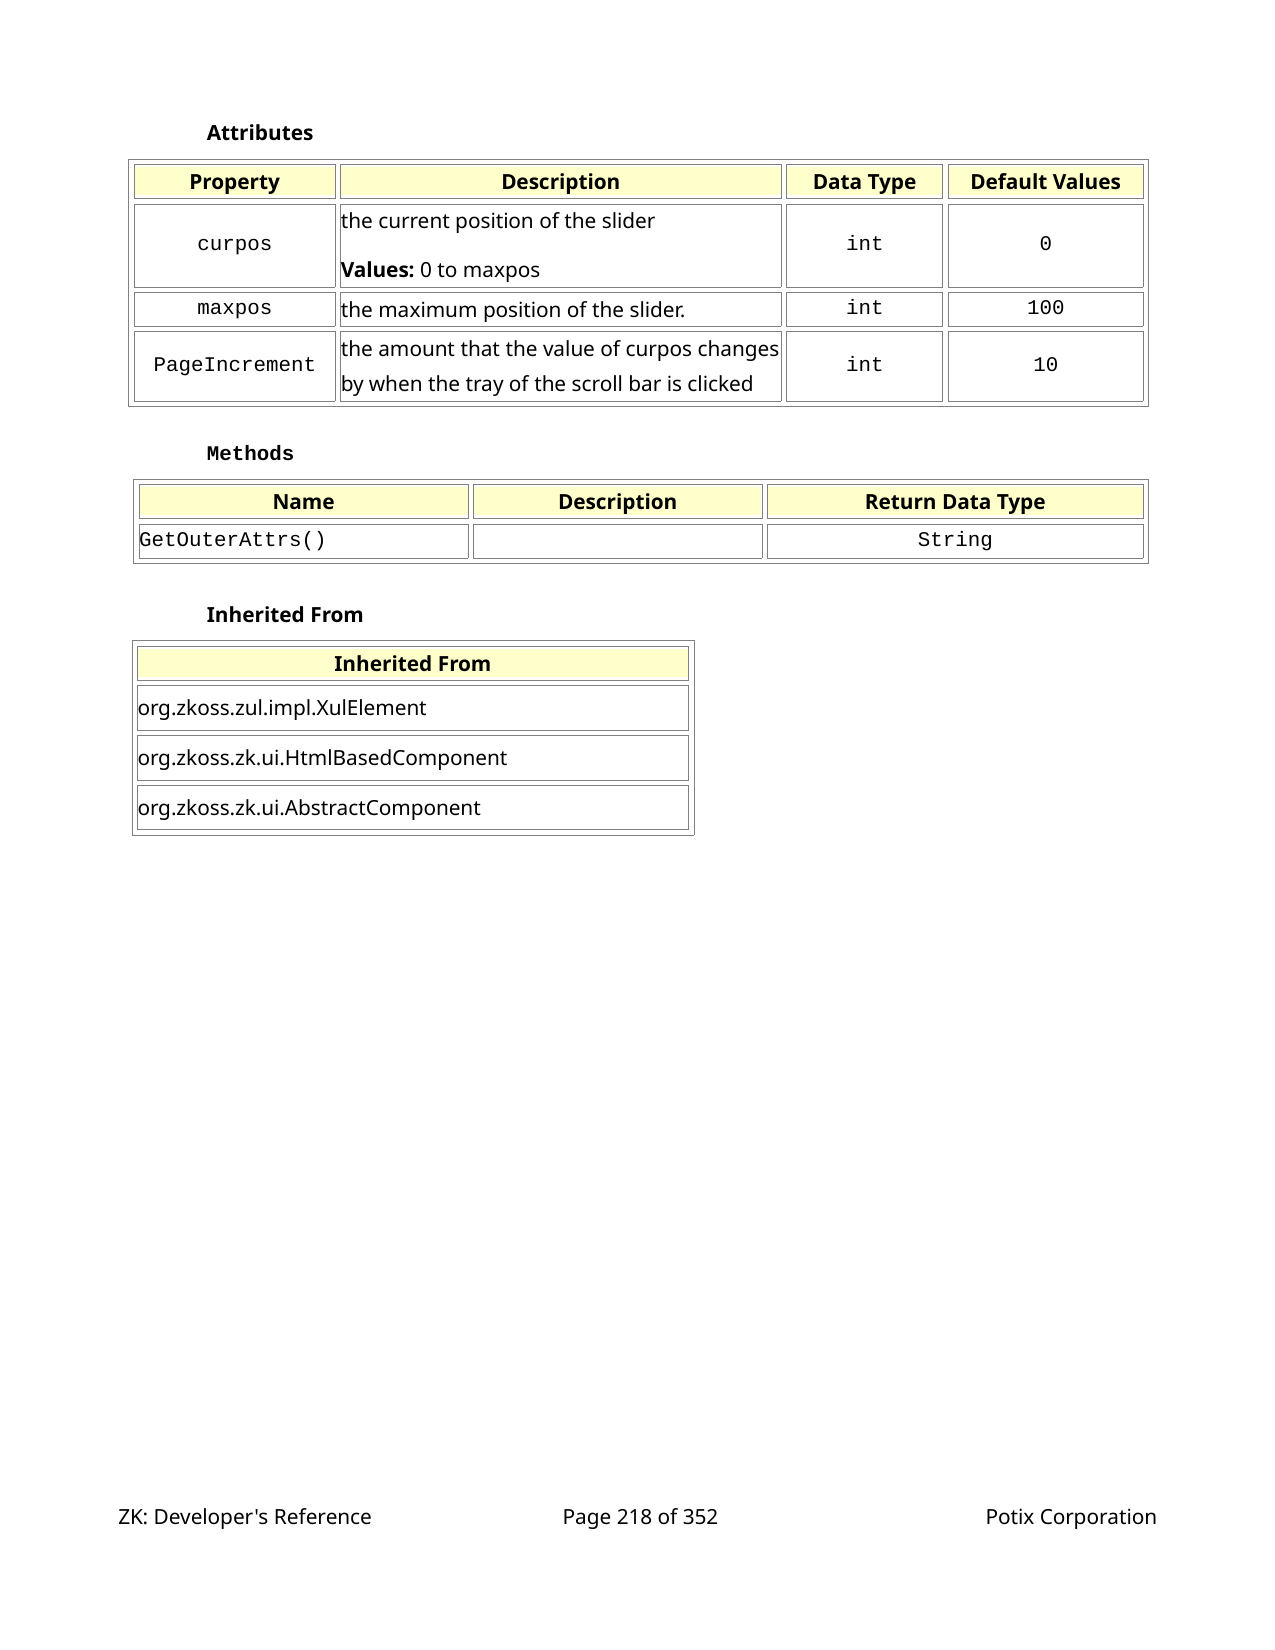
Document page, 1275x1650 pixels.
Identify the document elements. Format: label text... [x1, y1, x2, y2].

table_cell 0 [945, 198, 1146, 287]
table_header Description [471, 480, 764, 518]
table_cell int [784, 287, 945, 326]
table_cell curpos [131, 198, 338, 287]
table_cell maxpos [131, 287, 338, 326]
table_cell 10 [945, 326, 1146, 401]
table_header Inherited From [134, 641, 691, 680]
table_cell org.zkoss.zul.impl.XulElement [134, 680, 691, 730]
table_header Name [136, 480, 471, 518]
table_cell [474, 525, 762, 558]
subtitle Methods [207, 443, 1157, 466]
table_cell [471, 518, 764, 558]
table_cell String [764, 518, 1146, 558]
table_cell PageIncrement [131, 326, 338, 401]
table_header Default Values [945, 160, 1146, 198]
table_cell org.zkoss.zk.ui.HtmlBasedComponent [134, 730, 691, 779]
table_cell GetOuterAttrs() [136, 518, 471, 558]
subtitle Inherited From [207, 600, 1157, 628]
table_cell the amount that the value of curpos changes by when the tray of the scroll bar is clicked [338, 326, 784, 401]
table_header Data Type [784, 160, 945, 198]
subtitle Attributes [207, 118, 1157, 146]
table_header Return Data Type [764, 480, 1146, 518]
table_header Property [131, 160, 338, 198]
table_cell org.zkoss.zk.ui.AbstractComponent [134, 780, 691, 829]
table_cell 100 [945, 287, 1146, 326]
table_cell int [784, 198, 945, 287]
table_header Description [338, 160, 784, 198]
table_cell the current position of the slider Values: 0 to maxpos [338, 198, 784, 287]
table_cell int [784, 326, 945, 401]
table_cell the maximum position of the slider. [338, 287, 784, 326]
